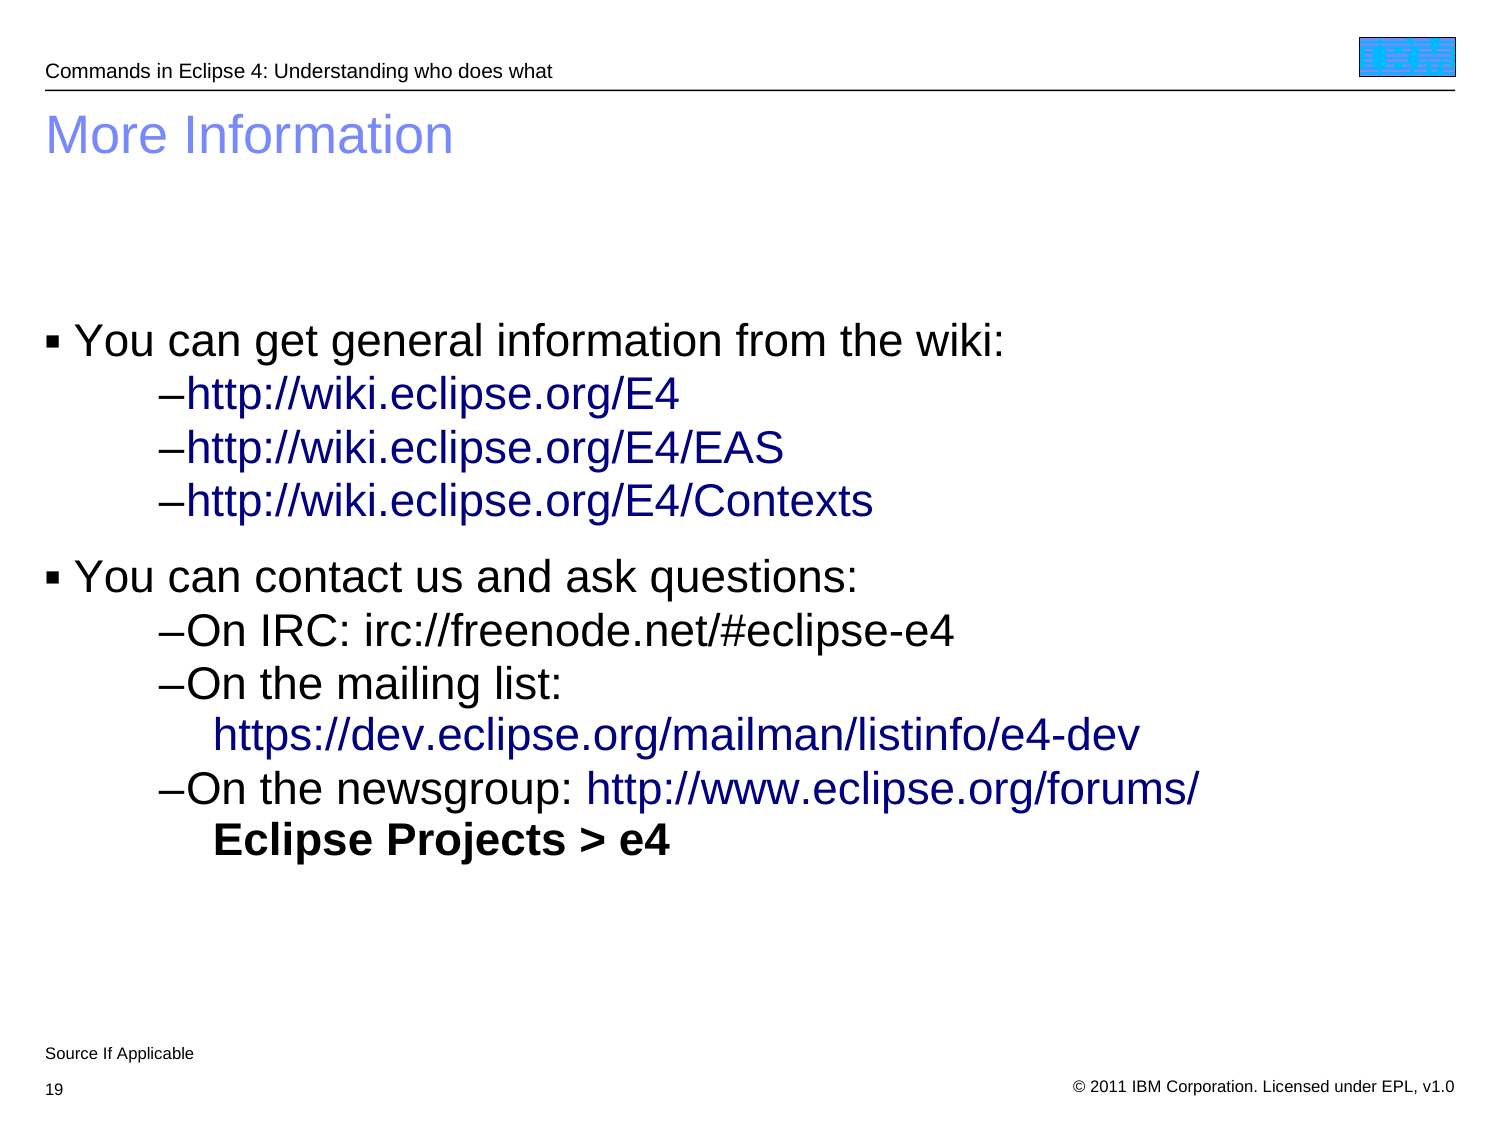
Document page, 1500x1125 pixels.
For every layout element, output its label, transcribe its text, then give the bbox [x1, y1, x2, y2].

title More Information [30, 97, 1456, 218]
list You can get general information from the wiki: http://wiki.eclipse.org/E4 http://wiki.eclipse.org/E4/EAS http://wiki.eclipse.org/E4/Contexts You can contact us and ask questions: On IRC: irc://freenode.net/#eclipse-e4 On the mailing list: https://dev.eclipse.org/mailman/listinfo/e4-dev On the newsgroup: http://www.eclipse.org/forums/ Eclipse Projects > e4 [30, 307, 1456, 1058]
text_box Source If Applicable [30, 1021, 1441, 1072]
text_box Commands in Eclipse 4: Understanding who does what [30, 37, 1306, 83]
